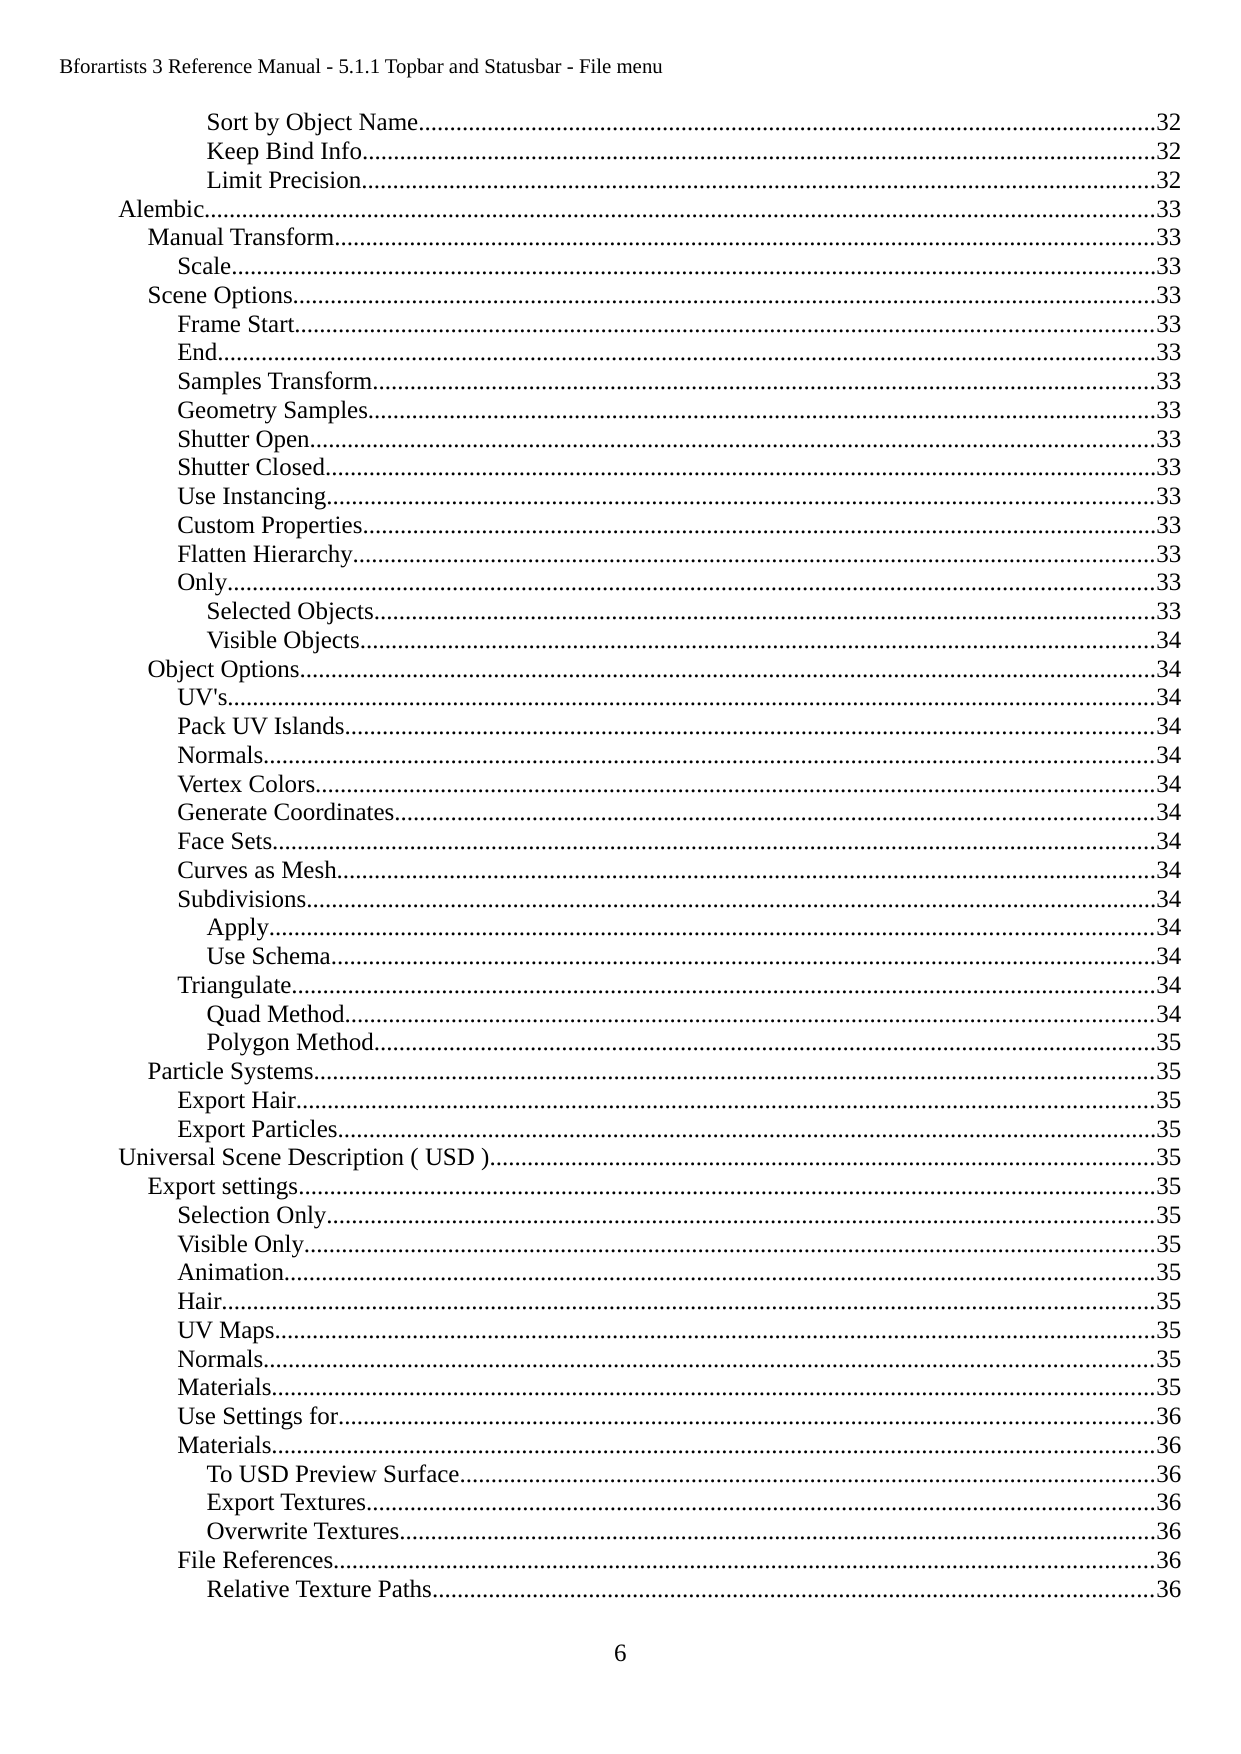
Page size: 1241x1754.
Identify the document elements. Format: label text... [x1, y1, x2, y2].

text Frame Start 33 [177, 309, 1181, 337]
text Scene Options 33 [147, 280, 1181, 309]
text Use Instancing 33 [177, 481, 1181, 510]
text Normals 34 [177, 740, 1181, 769]
text Face Sets 34 [177, 826, 1181, 855]
text Geometry Samples 33 [177, 395, 1181, 424]
text Use Schema 34 [206, 941, 1181, 970]
text Curves as Mesh 34 [177, 855, 1181, 884]
text Flatten Hierarchy 33 [177, 539, 1181, 567]
text Export Hair 35 [177, 1085, 1181, 1114]
text Apply 34 [206, 912, 1181, 941]
text To USD Preview Surface 36 [206, 1459, 1181, 1487]
text End 33 [177, 337, 1181, 366]
text Generate Coordinates 34 [177, 797, 1181, 826]
text Export settings 35 [147, 1171, 1181, 1200]
text Keep Bind Info 32 [206, 136, 1181, 165]
text Triangulate 34 [177, 970, 1181, 999]
text UV Maps 35 [177, 1315, 1181, 1344]
text Hair 35 [177, 1286, 1181, 1315]
text Animation 35 [177, 1257, 1181, 1286]
text Vertex Colors 34 [177, 769, 1181, 797]
text Universal Scene Description ( USD ) 35 [118, 1142, 1181, 1171]
text Export Textures 36 [206, 1487, 1181, 1516]
text Alembic 33 [118, 194, 1181, 222]
text Shutter Closed 33 [177, 452, 1181, 481]
text Sort by Object Name 32 [206, 107, 1181, 136]
text Custom Properties 33 [177, 510, 1181, 539]
text Visible Objects 34 [206, 625, 1181, 654]
text Normals 35 [177, 1344, 1181, 1372]
text Limit Precision 32 [206, 165, 1181, 194]
text Quad Method 34 [206, 999, 1181, 1027]
text Particle Systems 35 [147, 1056, 1181, 1085]
text Overwrite Textures 36 [206, 1516, 1181, 1545]
text Only 33 [177, 567, 1181, 596]
text Materials 35 [177, 1372, 1181, 1401]
text Use Settings for 36 [177, 1401, 1181, 1430]
text Scale 33 [177, 251, 1181, 280]
text UV's 34 [177, 682, 1181, 711]
text Subdivisions 34 [177, 884, 1181, 912]
text Manual Transform 33 [147, 222, 1181, 251]
text Selected Objects 33 [206, 596, 1181, 625]
text Pack UV Islands 34 [177, 711, 1181, 740]
text Shutter Open 33 [177, 424, 1181, 452]
text Export Particles 35 [177, 1114, 1181, 1142]
text Polygon Method 35 [206, 1027, 1181, 1056]
text Selection Only 35 [177, 1200, 1181, 1229]
text Samples Transform 33 [177, 366, 1181, 395]
text Relative Texture Paths 36 [206, 1574, 1181, 1602]
text Object Options 34 [147, 654, 1181, 682]
text Materials 36 [177, 1430, 1181, 1459]
text Visible Only 35 [177, 1229, 1181, 1257]
text File References 36 [177, 1545, 1181, 1574]
